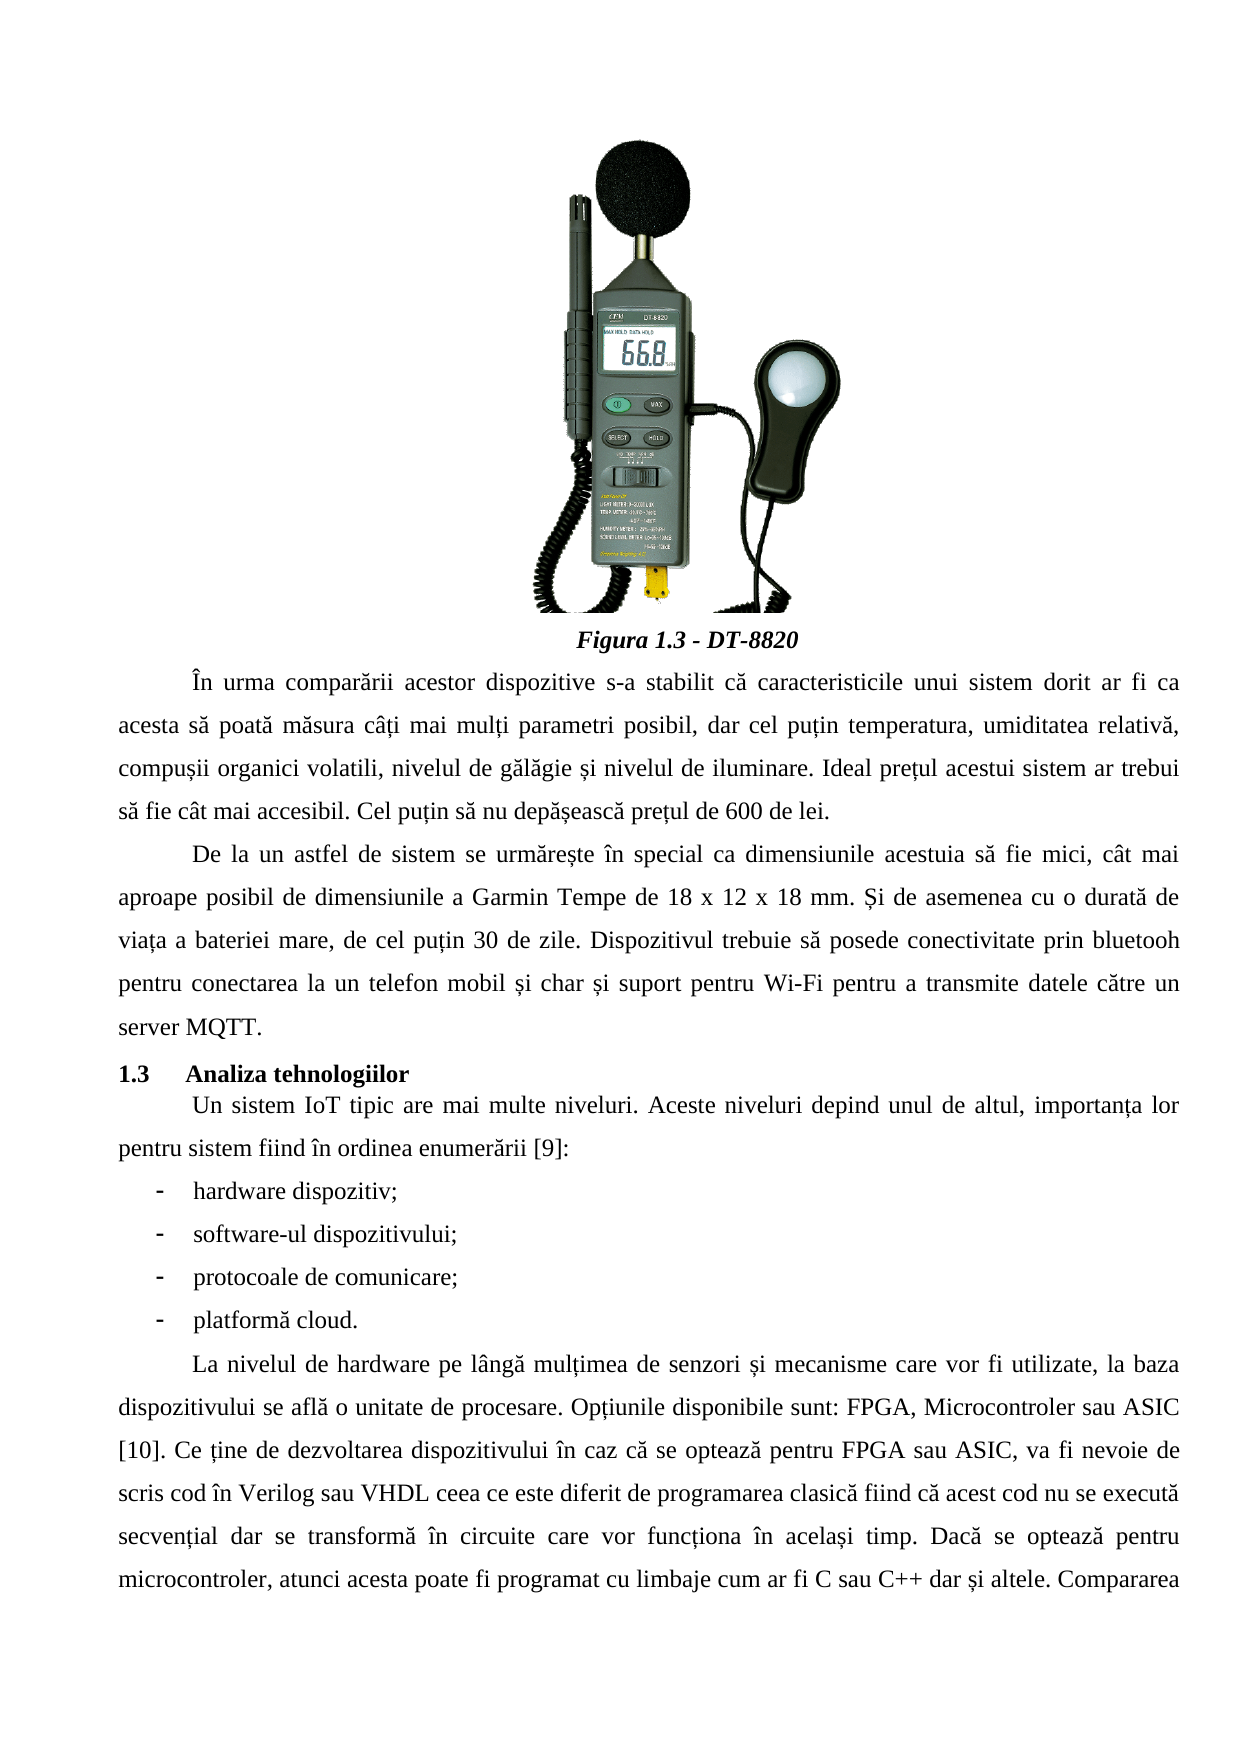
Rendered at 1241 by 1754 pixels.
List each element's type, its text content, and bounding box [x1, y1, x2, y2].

text Un sistem IoT tipic are mai multe niveluri. Aceste niveluri depind unul de altul, importanța lor pentru sistem fiind în ordinea enumerării [9]: [118, 1090, 1181, 1162]
text La nivelul de hardware pe lângă mulțimea de senzori și mecanisme care vor fi utilizate, la baza dispozitivului se află o unitate de procesare. Opțiunile disponibile sunt: FPGA, Microcontroler sau ASIC [10]. Ce ține de dezvoltarea dispozitivului în caz că se optează pentru FPGA sau ASIC, va fi nevoie de scris cod în Verilog sau VHDL ceea ce este diferit de programarea clasică fiind că acest cod nu se execută secvențial dar se transformă în circuite care vor funcționa în același timp. Dacă se optează pentru microcontroler, atunci acesta poate fi programat cu limbaje cum ar fi C sau C++ dar și altele. Compararea [118, 1349, 1181, 1593]
list platformă cloud. [156, 1306, 1181, 1334]
list hardware dispozitiv; [156, 1176, 1181, 1205]
subtitle Analiza tehnologiilor [118, 1059, 1181, 1088]
list Figura 1.3 - DT-8820 [156, 625, 1181, 654]
text De la un astfel de sistem se urmărește în special ca dimensiunile acestuia să fie mici, cât mai aproape posibil de dimensiunile a Garmin Tempe de 18 x 12 x 18 mm. Și de asemenea cu o durată de viața a bateriei mare, de cel puțin 30 de zile. Dispozitivul trebuie să posede conectivitate prin bluetooh pentru conectarea la un telefon mobil și char și suport pentru Wi-Fi pentru a transmite datele către un server MQTT. [118, 839, 1181, 1040]
list protocoale de comunicare; [156, 1262, 1181, 1291]
list software-ul dispozitivului; [156, 1219, 1181, 1248]
text În urma comparării acestor dispozitive s-a stabilit că caracteristicile unui sistem dorit ar fi ca acesta să poată măsura câți mai mulți parametri posibil, dar cel puțin temperatura, umiditatea relativă, compușii organici volatili, nivelul de gălăgie și nivelul de iluminare. Ideal prețul acestui sistem ar trebui să fie cât mai accesibil. Cel puțin să nu depășească prețul de 600 de lei. [118, 667, 1181, 825]
picture [501, 118, 873, 613]
